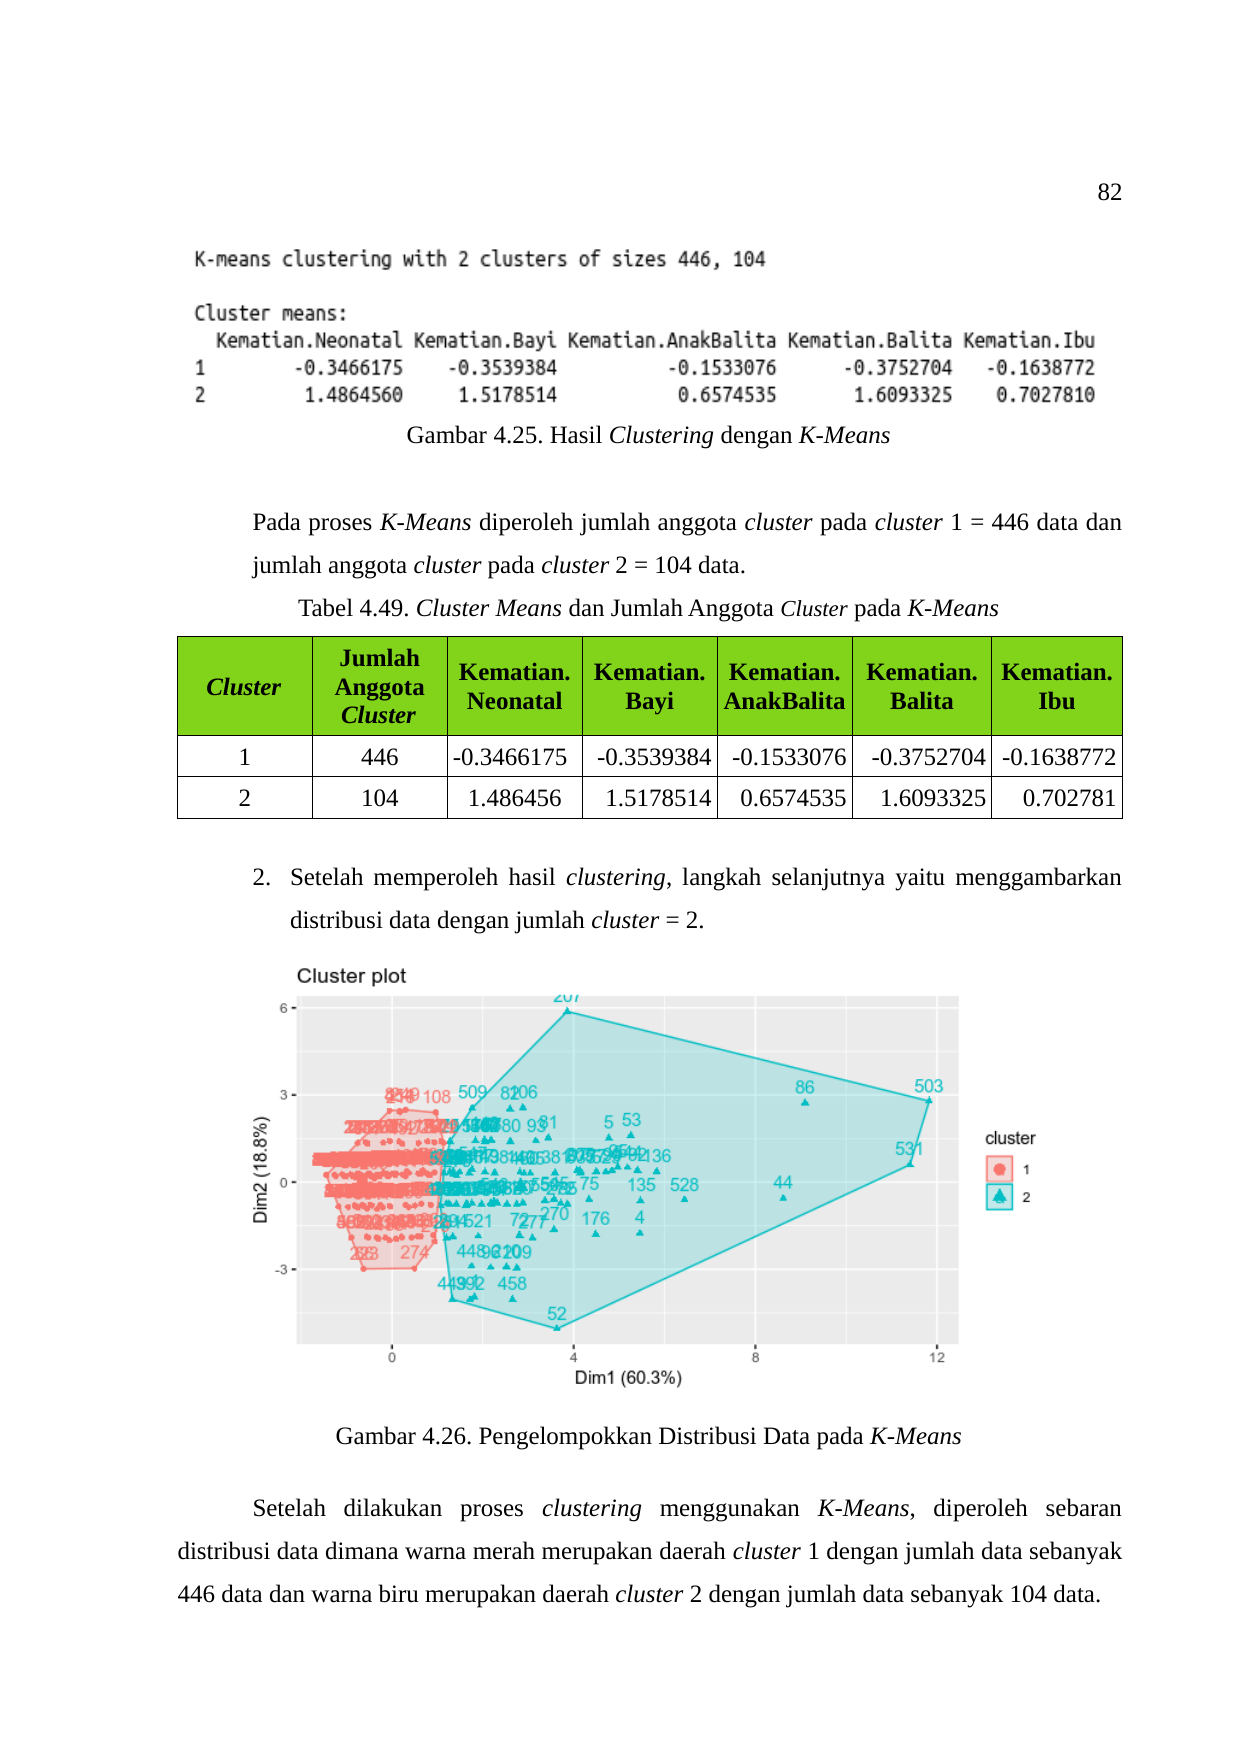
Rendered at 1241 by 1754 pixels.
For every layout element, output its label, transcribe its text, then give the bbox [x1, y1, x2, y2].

table_header Kematian.Ibu [992, 637, 1122, 735]
table_cell 1.6093325 [853, 777, 991, 817]
table_cell -0.3752704 [853, 736, 991, 776]
text Setelah dilakukan proses clustering menggunakan K-Means, diperoleh sebaran distribusi data dimana warna merah merupakan daerah cluster 1 dengan jumlah data sebanyak 446 data dan warna biru merupakan daerah cluster 2 dengan jumlah data sebanyak 104 data. [177, 1493, 1122, 1608]
list Setelah memperoleh hasil clustering, langkah selanjutnya yaitu menggambarkan distribusi data dengan jumlah cluster = 2. [252, 862, 1122, 933]
picture [187, 248, 1112, 421]
table_cell 104 [313, 777, 447, 817]
table_header Kematian.AnakBalita [718, 637, 852, 735]
list Pada proses K-Means diperoleh jumlah anggota cluster pada cluster 1 = 446 data dan jumlah anggota cluster pada cluster 2 = 104 data. [215, 507, 1122, 579]
table_header Cluster [178, 637, 312, 735]
table_header Jumlah Anggota Cluster [313, 637, 447, 735]
table_cell 446 [313, 736, 447, 776]
table_header Kematian.Neonatal [448, 637, 582, 735]
table_header Kematian.Balita [853, 637, 991, 735]
text Tabel 4.49. Cluster Means dan Jumlah Anggota Cluster pada K-Means [177, 593, 1122, 622]
picture [245, 960, 1054, 1396]
table_cell 1.5178514 [583, 777, 717, 817]
table_cell -0.3539384 [583, 736, 717, 776]
table_cell 2 [178, 777, 312, 817]
table_cell 0.6574535 [718, 777, 852, 817]
table_cell -0.1533076 [718, 736, 852, 776]
table_cell 0.702781 [992, 777, 1122, 817]
text Gambar 4.25. Hasil Clustering dengan K-Means [188, 421, 1111, 449]
table_cell -0.3466175 [448, 736, 582, 776]
text Gambar 4.26. Pengelompokkan Distribusi Data pada K-Means [219, 1421, 1080, 1449]
table_cell -0.1638772 [992, 736, 1122, 776]
table_cell 1.486456 [448, 777, 582, 817]
table_header Kematian.Bayi [583, 637, 717, 735]
table_cell 1 [178, 736, 312, 776]
